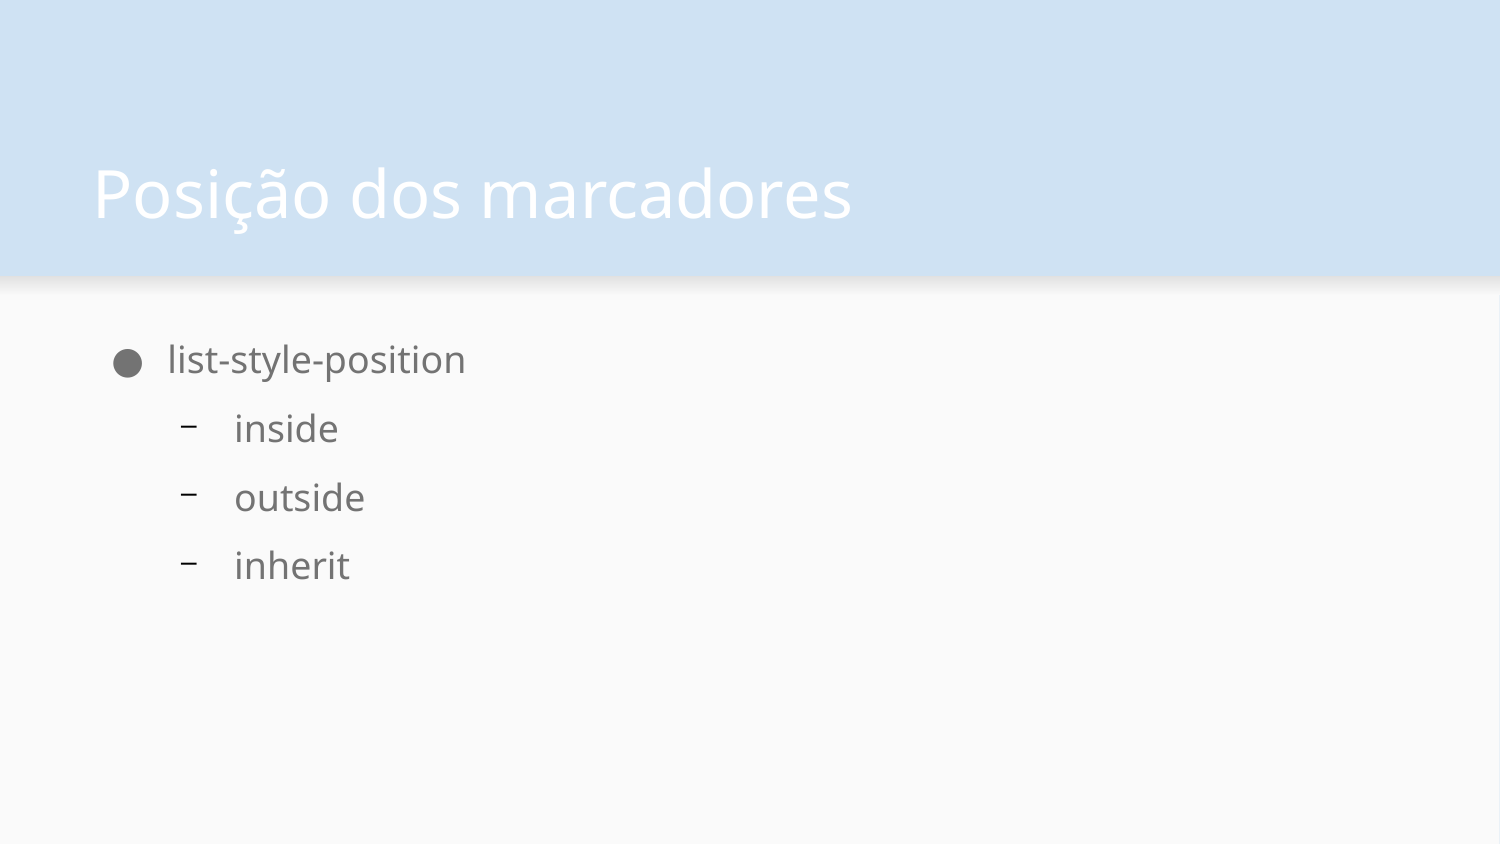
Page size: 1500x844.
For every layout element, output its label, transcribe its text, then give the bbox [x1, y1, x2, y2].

list list-style-position inside outside inherit [77, 314, 1427, 760]
title Posição dos marcadores [77, 121, 1427, 248]
